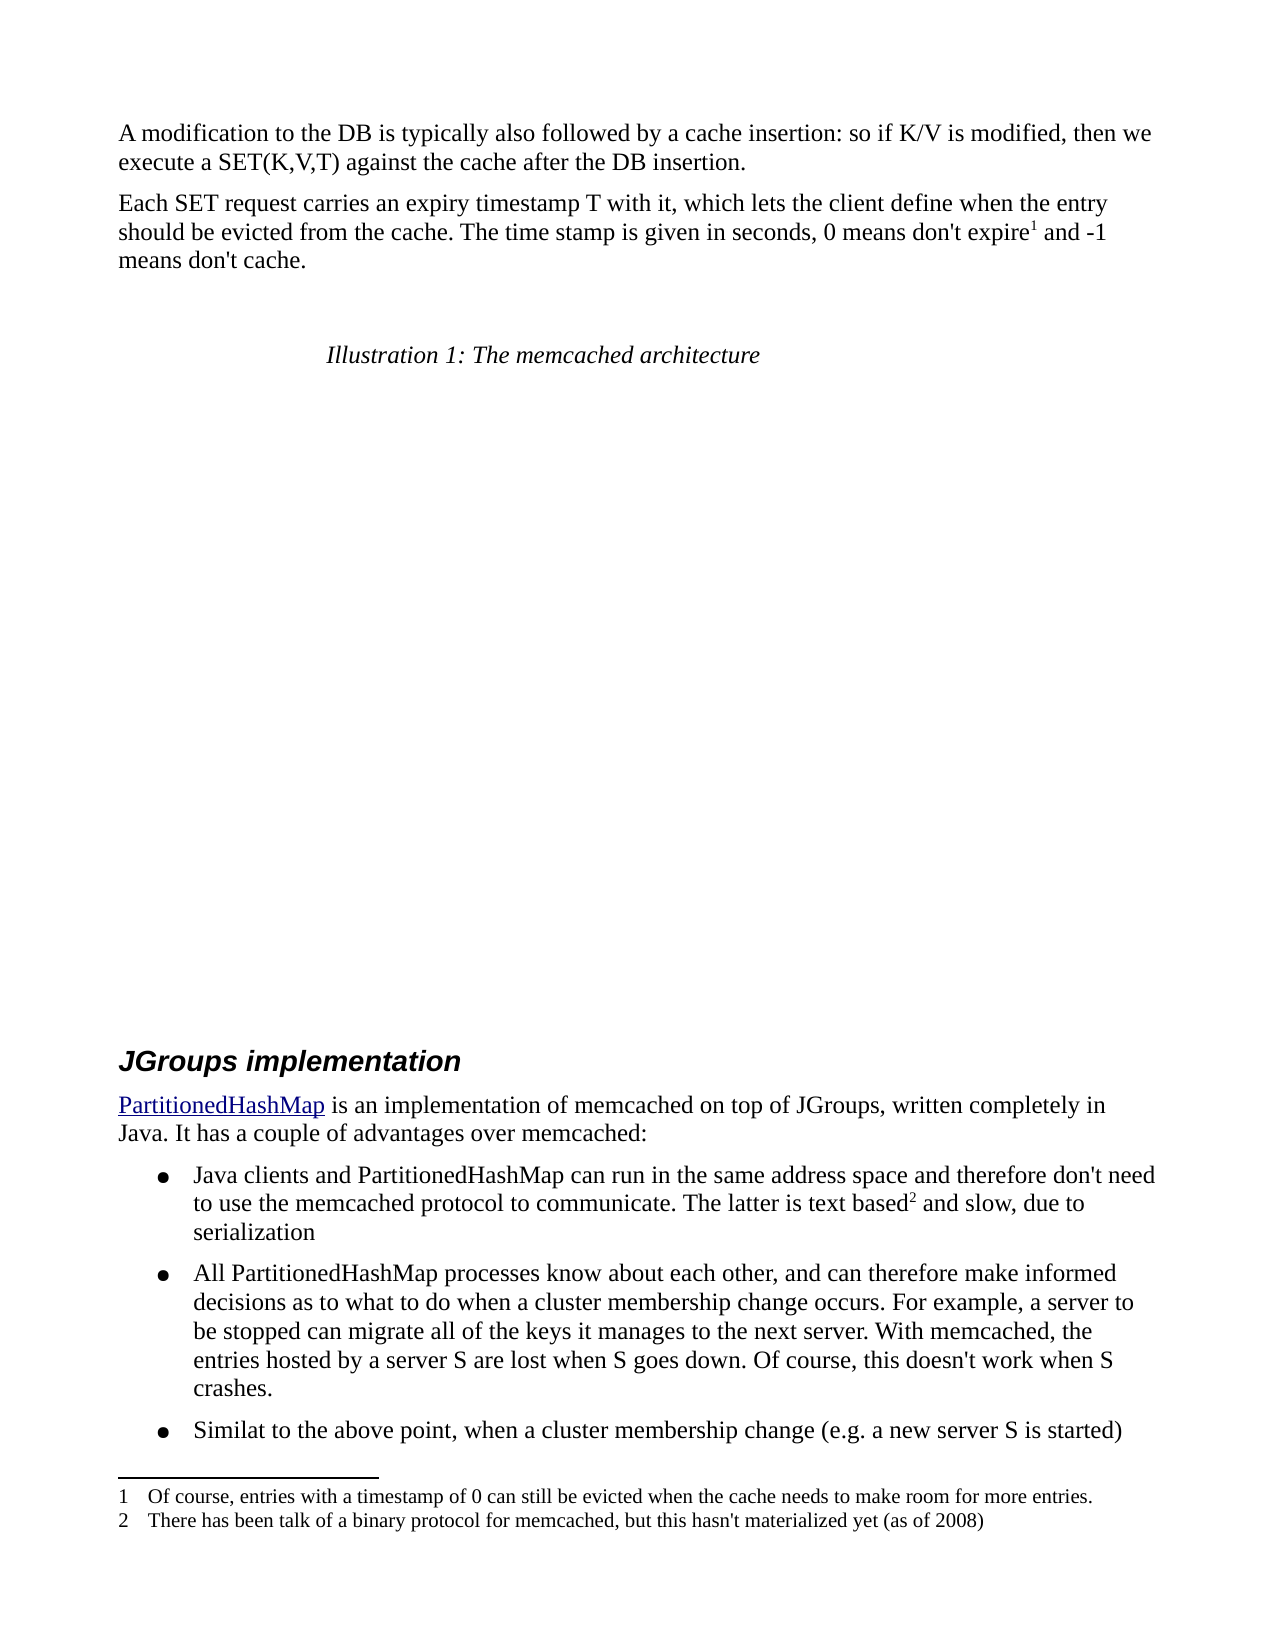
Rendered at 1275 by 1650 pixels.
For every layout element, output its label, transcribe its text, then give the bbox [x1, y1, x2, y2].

subtitle JGroups implementation [118, 1044, 1157, 1077]
text A modification to the DB is typically also followed by a cache insertion: so if K/V is modified, then we execute a SET(K,V,T) against the cache after the DB insertion. [118, 118, 1157, 176]
text Of course, entries with a timestamp of 0 can still be evicted when the cache needs to make room for more entries. [118, 1484, 1157, 1508]
text PartitionedHashMap is an implementation of memcached on top of JGroups, written completely in Java. It has a couple of advantages over memcached: [118, 1090, 1157, 1147]
list Java clients and PartitionedHashMap can run in the same address space and therefore don't need to use the memcached protocol to communicate. The latter is text based and slow, due to serialization [156, 1160, 1157, 1246]
list Similat to the above point, when a cluster membership change (e.g. a new server S is started) [156, 1415, 1157, 1443]
text Illustration 1: The memcached architecture [326, 341, 949, 369]
list There has been talk of a binary protocol for memcached, but this hasn't materialized yet (as of 2008) [118, 1508, 1157, 1532]
text Each SET request carries an expiry timestamp T with it, which lets the client define when the entry should be evicted from the cache. The time stamp is given in seconds, 0 means don't expire and -1 means don't cache. [118, 188, 1157, 274]
list All PartitionedHashMap processes know about each other, and can therefore make informed decisions as to what to do when a cluster membership change occurs. For example, a server to be stopped can migrate all of the keys it manages to the next server. With memcached, the entries hosted by a server S are lost when S goes down. Of course, this doesn't work when S crashes. [156, 1258, 1157, 1402]
